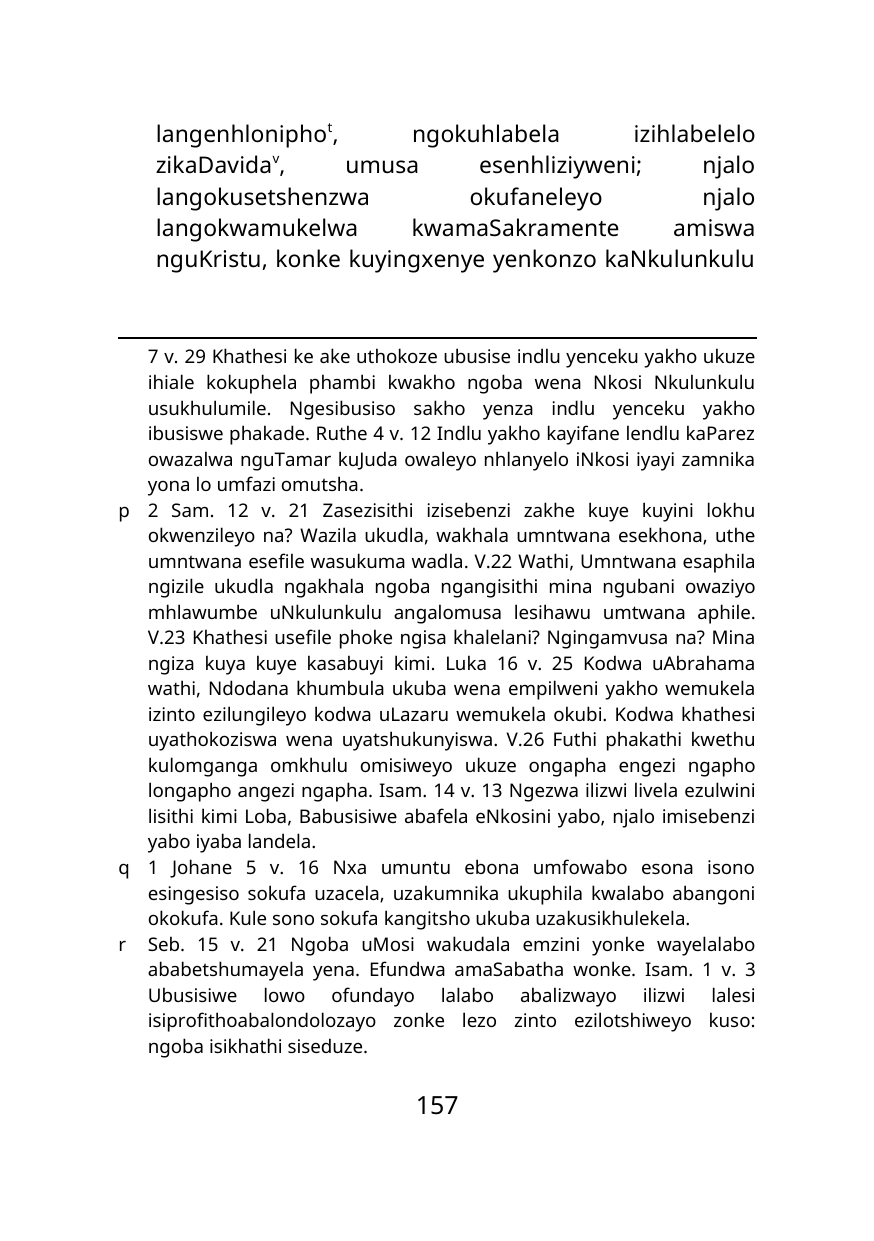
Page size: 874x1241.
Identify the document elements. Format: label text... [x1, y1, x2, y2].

list Seb. 15 v. 21 Ngoba uMosi wakudala emzini yonke wayelalabo ababetshumayela yena. Efundwa amaSabatha wonke. Isam. 1 v. 3 Ubusisiwe lowo ofundayo lalabo abalizwayo ilizwi lalesi isiprofithoabalondolozayo zonke lezo zinto ezilotshiweyo kuso: ngoba isikhathi siseduze. [118, 931, 756, 1058]
list 1 Johane 5 v. 16 Nxa umuntu ebona umfowabo esona isono esingesiso sokufa uzacela, uzakumnika ukuphila kwalabo abangoni okokufa. Kule sono sokufa kangitsho ukuba uzakusikhulekela. [118, 854, 756, 931]
list 2 Sam. 12 v. 21 Zasezisithi izisebenzi zakhe kuye kuyini lokhu okwenzileyo na? Wazila ukudla, wakhala umntwana esekhona, uthe umntwana esefile wasukuma wadla. V.22 Wathi, Umntwana esaphila ngizile ukudla ngakhala ngoba ngangisithi mina ngubani owaziyo mhlawumbe uNkulunkulu angalomusa lesihawu umtwana aphile. V.23 Khathesi usefile phoke ngisa khalelani? Ngingamvusa na? Mina ngiza kuya kuye kasabuyi kimi. Luka 16 v. 25 Kodwa uAbrahama wathi, Ndodana khumbula ukuba wena empilweni yakho wemukela izinto ezilungileyo kodwa uLazaru wemukela okubi. Kodwa khathesi uyathokoziswa wena uyatshukunyiswa. V.26 Futhi phakathi kwethu kulomganga omkhulu omisiweyo ukuze ongapha engezi ngapho longapho angezi ngapha. Isam. 14 v. 13 Ngezwa ilizwi livela ezulwini lisithi kimi Loba, Babusisiwe abafela eNkosini yabo, njalo imisebenzi yabo iyaba landela. [118, 497, 756, 854]
list langenhlonipho, ngokuhlabela izihlabelelo zikaDavida, umusa esenhliziyweni; njalo langokusetshenzwa okufaneleyo njalo langokwamukelwa kwamaSakramente amiswa nguKristu, konke kuyingxenye yenkonzo kaNkulunkulu [118, 118, 756, 274]
list 7 v. 29 Khathesi ke ake uthokoze ubusise indlu yenceku yakho ukuze ihiale kokuphela phambi kwakho ngoba wena Nkosi Nkulunkulu usukhulumile. Ngesibusiso sakho yenza indlu yenceku yakho ibusiswe phakade. Ruthe 4 v. 12 Indlu yakho kayifane lendlu kaParez owazalwa nguTamar kuJuda owaleyo nhlanyelo iNkosi iyayi zamnika yona lo umfazi omutsha. [118, 344, 756, 497]
